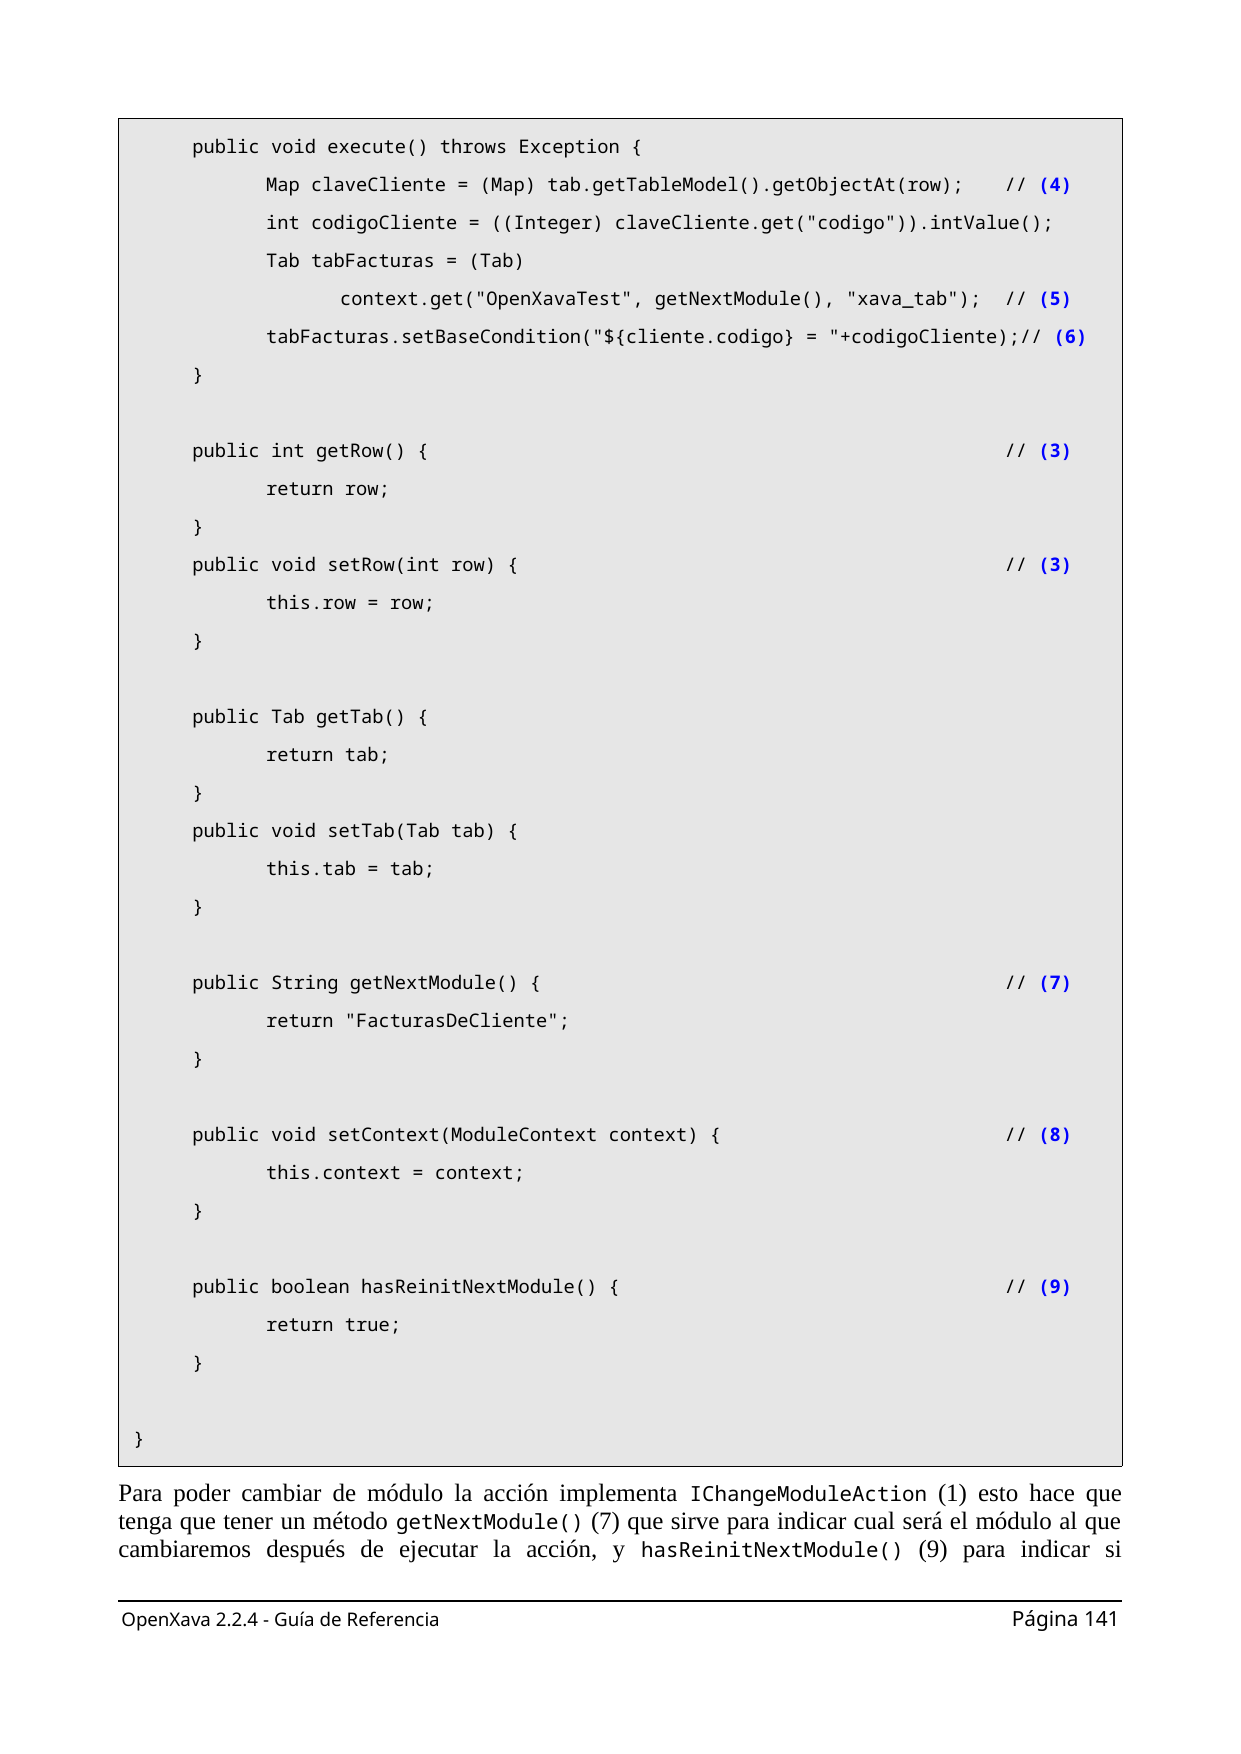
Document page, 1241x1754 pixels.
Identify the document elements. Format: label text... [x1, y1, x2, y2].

text } [119, 878, 1122, 917]
text return row; [119, 460, 1122, 498]
text } [119, 1031, 1122, 1069]
text public void setContext(ModuleContext context) { // (8) [119, 1107, 1122, 1145]
text public int getRow() { // (3) [119, 422, 1122, 460]
text public void setRow(int row) { // (3) [119, 536, 1122, 574]
text } [119, 612, 1122, 650]
text Map claveCliente = (Map) tab.getTableModel().getObjectAt(row); // (4) [119, 156, 1122, 194]
text } [119, 498, 1122, 536]
text int codigoCliente = ((Integer) claveCliente.get("codigo")).intValue(); [119, 194, 1122, 232]
text public void execute() throws Exception { [119, 119, 1122, 156]
text public Tab getTab() { [119, 688, 1122, 726]
text tabFacturas.setBaseCondition("${cliente.codigo} = "+codigoCliente);// (6) [119, 308, 1122, 346]
text public boolean hasReinitNextModule() { // (9) [119, 1259, 1122, 1297]
text context.get("OpenXavaTest", getNextModule(), "xava_tab"); // (5) [119, 270, 1122, 308]
text } [119, 764, 1122, 802]
text return tab; [119, 726, 1122, 764]
text public void setTab(Tab tab) { [119, 802, 1122, 841]
text Tab tabFacturas = (Tab) [119, 232, 1122, 270]
text public String getNextModule() { // (7) [119, 954, 1122, 993]
text return true; [119, 1297, 1122, 1335]
text this.context = context; [119, 1145, 1122, 1183]
text } [119, 1335, 1122, 1373]
text Para poder cambiar de módulo la acción implementa IChangeModuleAction (1) esto hace que tenga que tener un método getNextModule() (7) que sirve para indicar cual será el módulo al que cambiaremos después de ejecutar la acción, y hasReinitNextModule() (9) para indicar si [118, 1479, 1122, 1563]
text return "FacturasDeCliente"; [119, 993, 1122, 1031]
text } [119, 1183, 1122, 1221]
text } [119, 1411, 1122, 1466]
text this.tab = tab; [119, 841, 1122, 878]
text } [119, 346, 1122, 384]
text this.row = row; [119, 574, 1122, 612]
